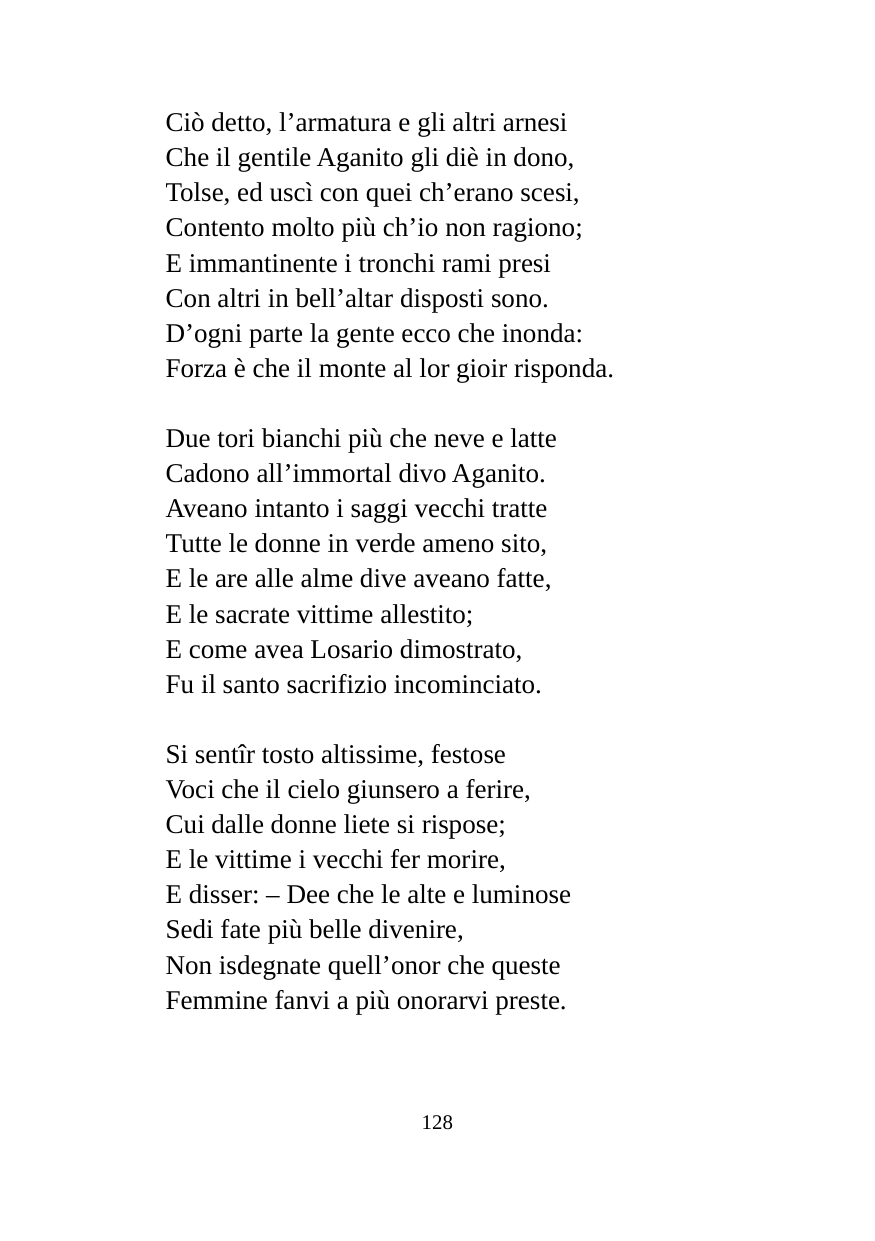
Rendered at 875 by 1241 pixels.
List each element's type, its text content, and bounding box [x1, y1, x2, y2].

text Ciò detto, l’armatura e gli altri arnesi [165, 106, 768, 137]
text Si sentîr tosto altissime, festose [165, 738, 768, 769]
text Forza è che il monte al lor gioir risponda. [165, 352, 768, 383]
text E disser: – Dee che le alte e luminose [165, 878, 768, 910]
text Femmine fanvi a più onorarvi preste. [165, 984, 768, 1015]
text Fu il santo sacrifizio incominciato. [165, 668, 768, 699]
text Due tori bianchi più che neve e latte [165, 422, 768, 453]
text Cadono all’immortal divo Aganito. [165, 457, 768, 488]
text Aveano intanto i saggi vecchi tratte [165, 492, 768, 523]
text Cui dalle donne liete si rispose; [165, 808, 768, 839]
text E le are alle alme dive aveano fatte, [165, 563, 768, 594]
text Non isdegnate quell’onor che queste [165, 949, 768, 980]
text E immantinente i tronchi rami presi [165, 247, 768, 278]
text Sedi fate più belle divenire, [165, 914, 768, 945]
text Con altri in bell’altar disposti sono. [165, 282, 768, 313]
text Che il gentile Aganito gli diè in dono, [165, 141, 768, 172]
text E le sacrate vittime allestito; [165, 598, 768, 629]
text E come avea Losario dimostrato, [165, 633, 768, 664]
text E le vittime i vecchi fer morire, [165, 843, 768, 874]
text Voci che il cielo giunsero a ferire, [165, 773, 768, 804]
text Contento molto più ch’io non ragiono; [165, 212, 768, 243]
text Tutte le donne in verde ameno sito, [165, 527, 768, 559]
text D’ogni parte la gente ecco che inonda: [165, 317, 768, 348]
text Tolse, ed uscì con quei ch’erano scesi, [165, 176, 768, 208]
